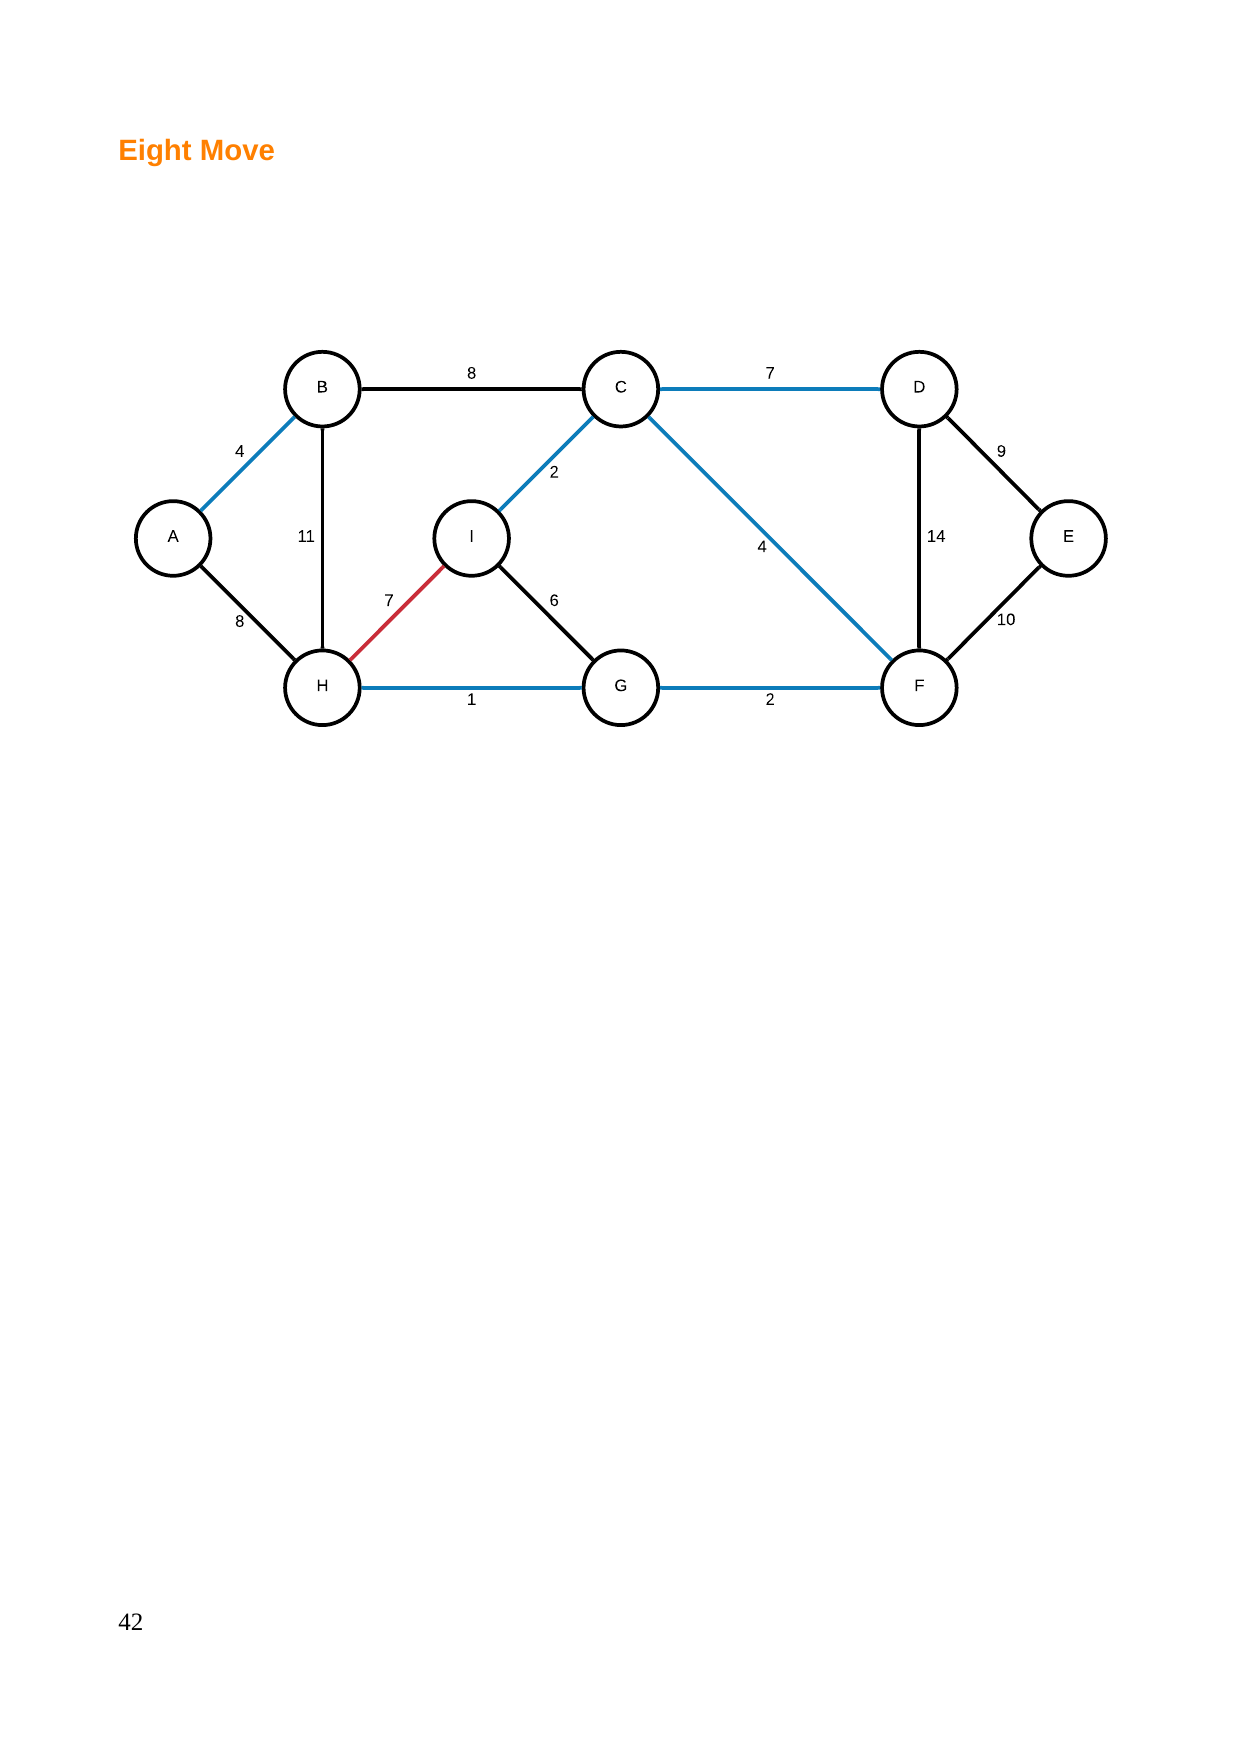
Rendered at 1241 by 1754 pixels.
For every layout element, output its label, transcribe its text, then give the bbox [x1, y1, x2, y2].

subtitle Eight Move [118, 133, 1122, 166]
